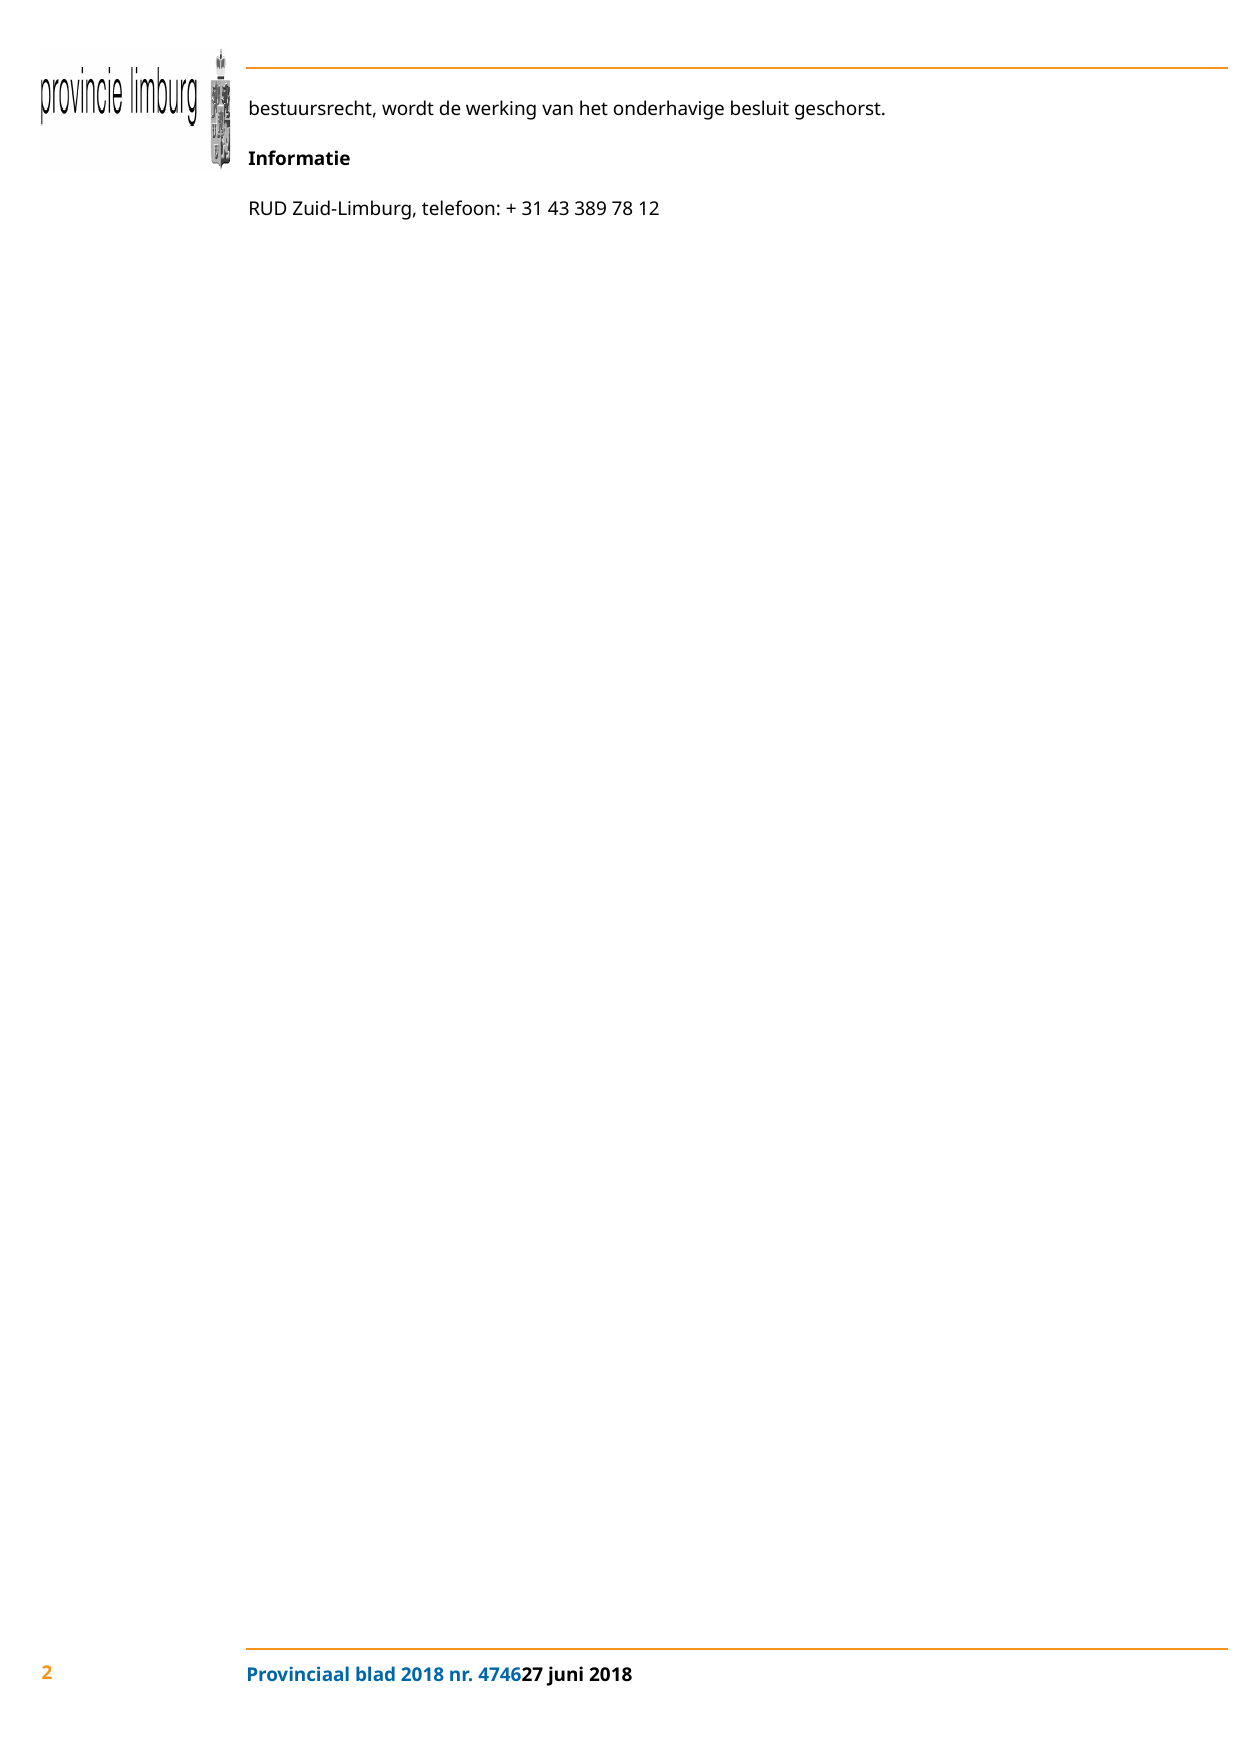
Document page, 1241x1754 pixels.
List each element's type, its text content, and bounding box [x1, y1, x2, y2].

text Informatie [248, 145, 1152, 171]
text bestuursrecht, wordt de werking van het onderhavige besluit geschorst. [248, 95, 1152, 121]
picture [41, 47, 231, 172]
text RUD Zuid-Limburg, telefoon: + 31 43 389 78 12 [248, 196, 1152, 221]
